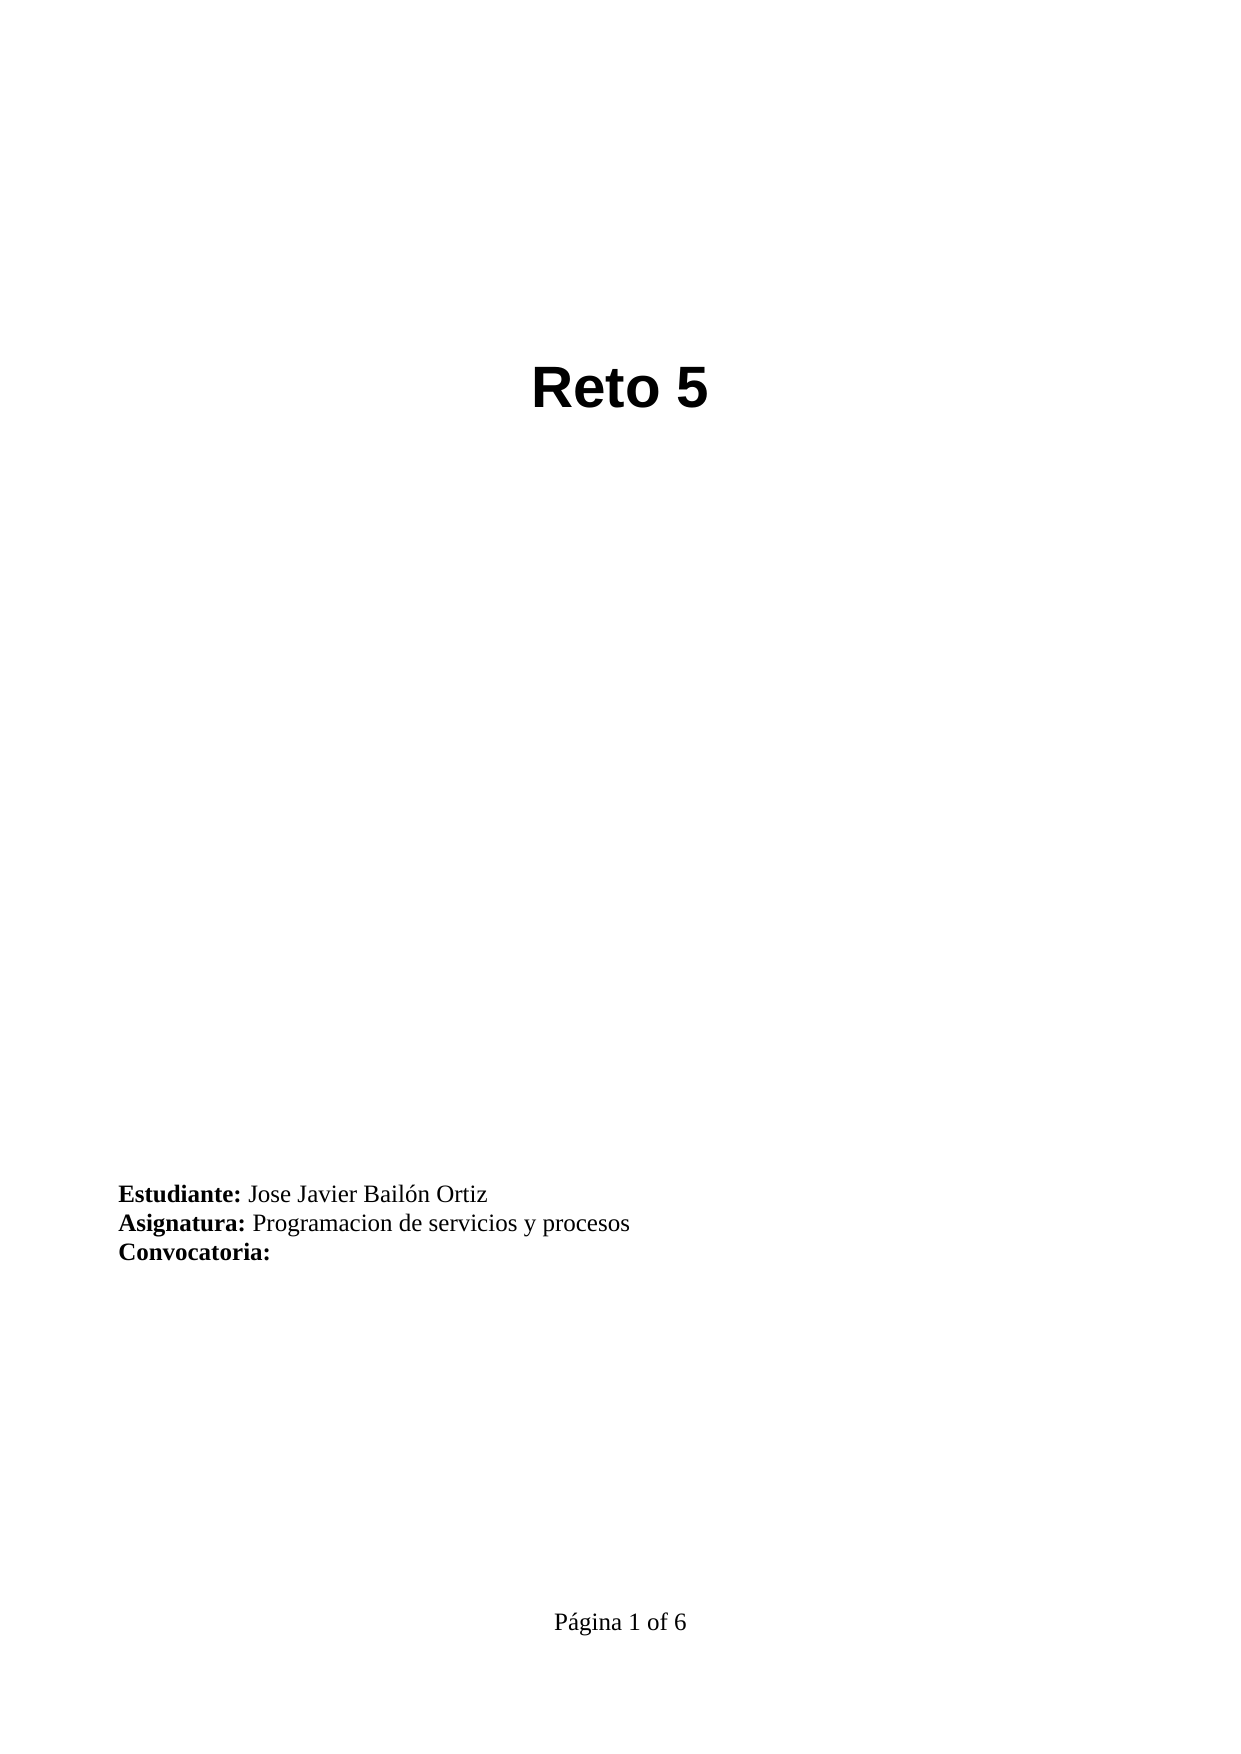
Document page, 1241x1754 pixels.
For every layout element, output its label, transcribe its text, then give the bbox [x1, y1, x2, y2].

title Reto 5 [118, 352, 1122, 419]
text Asignatura: Programacion de servicios y procesos [118, 1208, 1122, 1237]
text Convocatoria: [118, 1237, 1122, 1266]
text Estudiante: Jose Javier Bailón Ortiz [118, 1179, 1122, 1208]
